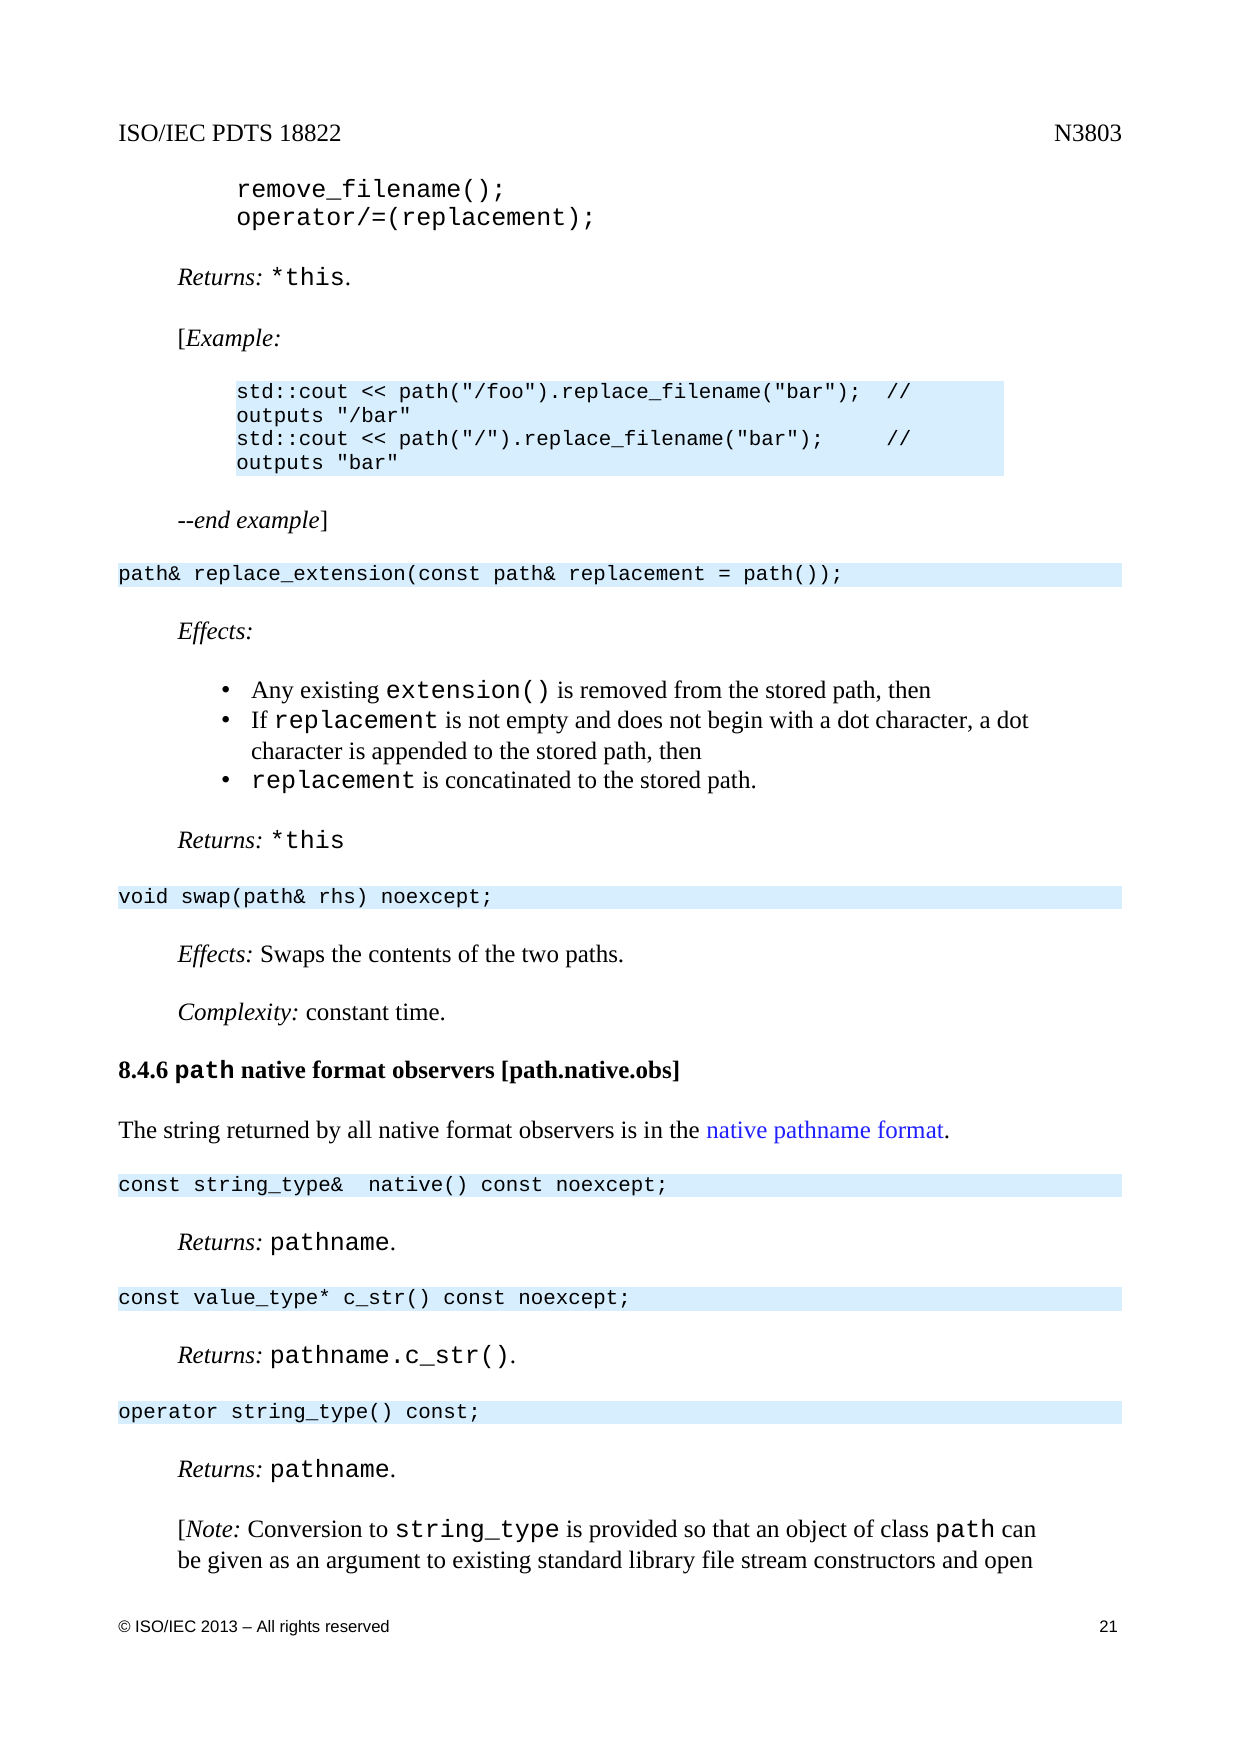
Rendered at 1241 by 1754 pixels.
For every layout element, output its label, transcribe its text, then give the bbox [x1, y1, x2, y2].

text remove_filename(); operator/=(replacement); [236, 176, 1004, 233]
text const string_type& native() const noexcept; [118, 1174, 1122, 1197]
text --end example] [177, 505, 1063, 534]
text Returns: pathname. [177, 1227, 1063, 1258]
list If replacement is not empty and does not begin with a dot character, a dot character is appended to the stored path, then [221, 706, 1063, 765]
text Returns: *this [177, 825, 1063, 856]
list replacement is concatinated to the stored path. [221, 765, 1063, 796]
text Returns: pathname.c_str(). [177, 1340, 1063, 1371]
list Any existing extension() is removed from the stored path, then [221, 675, 1063, 706]
text const value_type* c_str() const noexcept; [118, 1287, 1122, 1311]
text operator string_type() const; [118, 1401, 1122, 1424]
text Returns: *this. [177, 262, 1063, 293]
text Effects: Swaps the contents of the two paths. [177, 939, 1063, 968]
subtitle 8.4.6 path native format observers [path.native.obs] [118, 1055, 1122, 1086]
text std::cout << path("/foo").replace_filename("bar"); // outputs "/bar" [236, 381, 1004, 428]
text Effects: [177, 616, 1063, 645]
text Returns: pathname. [177, 1454, 1063, 1485]
text The string returned by all native format observers is in the native pathname format. [118, 1116, 1122, 1144]
text path& replace_extension(const path& replacement = path()); [118, 563, 1122, 587]
text [Example: [177, 323, 1063, 352]
text void swap(path& rhs) noexcept; [118, 886, 1122, 909]
text Complexity: constant time. [177, 997, 1063, 1026]
text std::cout << path("/").replace_filename("bar"); // outputs "bar" [236, 428, 1004, 476]
text [Note: Conversion to string_type is provided so that an object of class path can be given as an argument to existing standard library file stream constructors and open [177, 1514, 1063, 1574]
